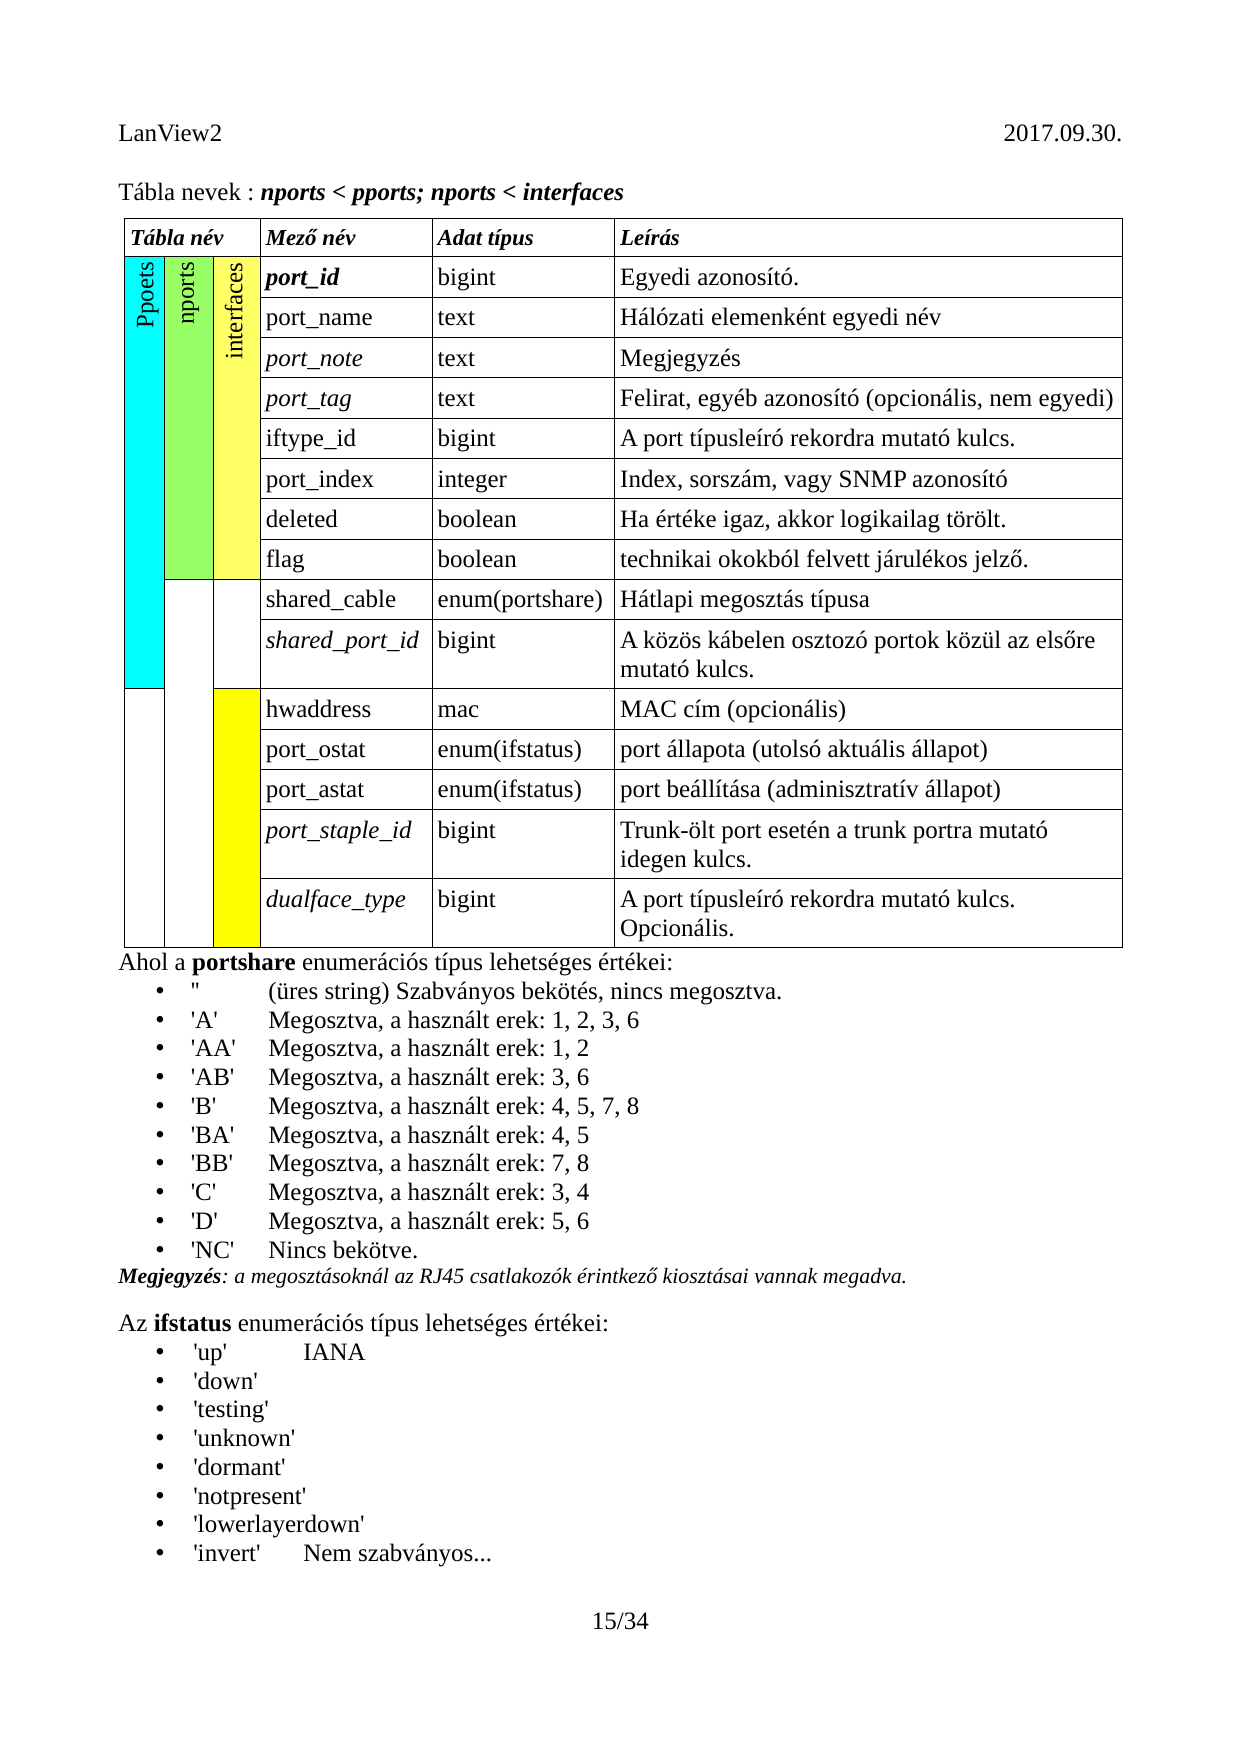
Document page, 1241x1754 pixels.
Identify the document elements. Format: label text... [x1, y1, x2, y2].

table_header Mező név [261, 219, 432, 256]
table_cell text [433, 378, 614, 417]
list 'NC' Nincs bekötve. [156, 1235, 1122, 1263]
table_cell enum(ifstatus) [433, 770, 614, 809]
table_cell iftype_id [261, 419, 432, 458]
table_cell port_tag [261, 378, 432, 417]
table_cell bigint [433, 879, 614, 947]
table_cell port_staple_id [261, 810, 432, 878]
table_cell Hátlapi megosztás típusa [615, 580, 1122, 619]
list 'BA' Megosztva, a használt erek: 4, 5 [156, 1120, 1122, 1148]
text Az ifstatus enumerációs típus lehetséges értékei: [118, 1308, 1122, 1337]
table_cell bigint [433, 419, 614, 458]
table_cell port_id [261, 257, 432, 297]
table_cell bigint [433, 620, 614, 688]
table_cell enum(ifstatus) [433, 730, 614, 769]
list 'D' Megosztva, a használt erek: 5, 6 [156, 1206, 1122, 1235]
text Ahol a portshare enumerációs típus lehetséges értékei: [118, 947, 1122, 976]
table_cell port beállítása (adminisztratív állapot) [615, 770, 1122, 809]
table_cell shared_port_id [261, 620, 432, 688]
table_cell boolean [433, 499, 614, 538]
table_cell port_index [261, 459, 432, 498]
table_cell flag [261, 540, 432, 579]
table_header Tábla név [125, 219, 260, 256]
text Megjegyzés: a megosztásoknál az RJ45 csatlakozók érintkező kiosztásai vannak megadva. [118, 1263, 1122, 1289]
list 'unknown' [156, 1423, 1122, 1452]
table_cell bigint [433, 257, 614, 297]
list 'AA' Megosztva, a használt erek: 1, 2 [156, 1033, 1122, 1062]
list 'A' Megosztva, a használt erek: 1, 2, 3, 6 [156, 1005, 1122, 1033]
table_cell integer [433, 459, 614, 498]
table_cell dualface_type [261, 879, 432, 947]
table_cell [214, 689, 260, 947]
list 'testing' [156, 1394, 1122, 1423]
list 'C' Megosztva, a használt erek: 3, 4 [156, 1177, 1122, 1206]
list 'down' [156, 1366, 1122, 1394]
list 'notpresent' [156, 1481, 1122, 1509]
table_cell technikai okokból felvett járulékos jelző. [615, 540, 1122, 579]
table_cell deleted [261, 499, 432, 538]
table_cell Trunk-ölt port esetén a trunk portra mutató idegen kulcs. [615, 810, 1122, 878]
table_cell mac [433, 689, 614, 728]
table_cell port_name [261, 298, 432, 337]
list 'BB' Megosztva, a használt erek: 7, 8 [156, 1148, 1122, 1177]
table_cell port_note [261, 338, 432, 377]
list 'dormant' [156, 1452, 1122, 1481]
table_cell Ppoets [125, 257, 164, 688]
table_cell Egyedi azonosító. [615, 257, 1122, 297]
list '' (üres string) Szabványos bekötés, nincs megosztva. [156, 976, 1122, 1005]
table_cell Ha értéke igaz, akkor logikailag törölt. [615, 499, 1122, 538]
table_cell A port típusleíró rekordra mutató kulcs. [615, 419, 1122, 458]
text Tábla nevek : nports < pports; nports < interfaces [118, 177, 1122, 206]
table_cell [214, 580, 260, 688]
table_cell Index, sorszám, vagy SNMP azonosító [615, 459, 1122, 498]
table_cell text [433, 338, 614, 377]
table_cell bigint [433, 810, 614, 878]
table_cell A közös kábelen osztozó portok közül az elsőre mutató kulcs. [615, 620, 1122, 688]
list 'lowerlayerdown' [156, 1509, 1122, 1538]
list 'up' IANA [156, 1337, 1122, 1366]
table_cell Hálózati elemenként egyedi név [615, 298, 1122, 337]
table_cell enum(portshare) [433, 580, 614, 619]
table_cell MAC cím (opcionális) [615, 689, 1122, 728]
table_cell interfaces [214, 257, 260, 579]
table_cell port_astat [261, 770, 432, 809]
table_cell hwaddress [261, 689, 432, 728]
table_cell boolean [433, 540, 614, 579]
table_header Leírás [615, 219, 1122, 256]
list 'AB' Megosztva, a használt erek: 3, 6 [156, 1062, 1122, 1091]
table_cell port_ostat [261, 730, 432, 769]
table_cell Felirat, egyéb azonosító (opcionális, nem egyedi) [615, 378, 1122, 417]
table_cell nports [165, 257, 213, 579]
table_cell Megjegyzés [615, 338, 1122, 377]
table_cell [165, 580, 213, 947]
table_header Adat típus [433, 219, 614, 256]
list 'B' Megosztva, a használt erek: 4, 5, 7, 8 [156, 1091, 1122, 1120]
list 'invert' Nem szabványos... [156, 1538, 1122, 1567]
table_cell [125, 689, 164, 947]
table_cell A port típusleíró rekordra mutató kulcs. Opcionális. [615, 879, 1122, 947]
table_cell port állapota (utolsó aktuális állapot) [615, 730, 1122, 769]
table_cell shared_cable [261, 580, 432, 619]
table_cell text [433, 298, 614, 337]
